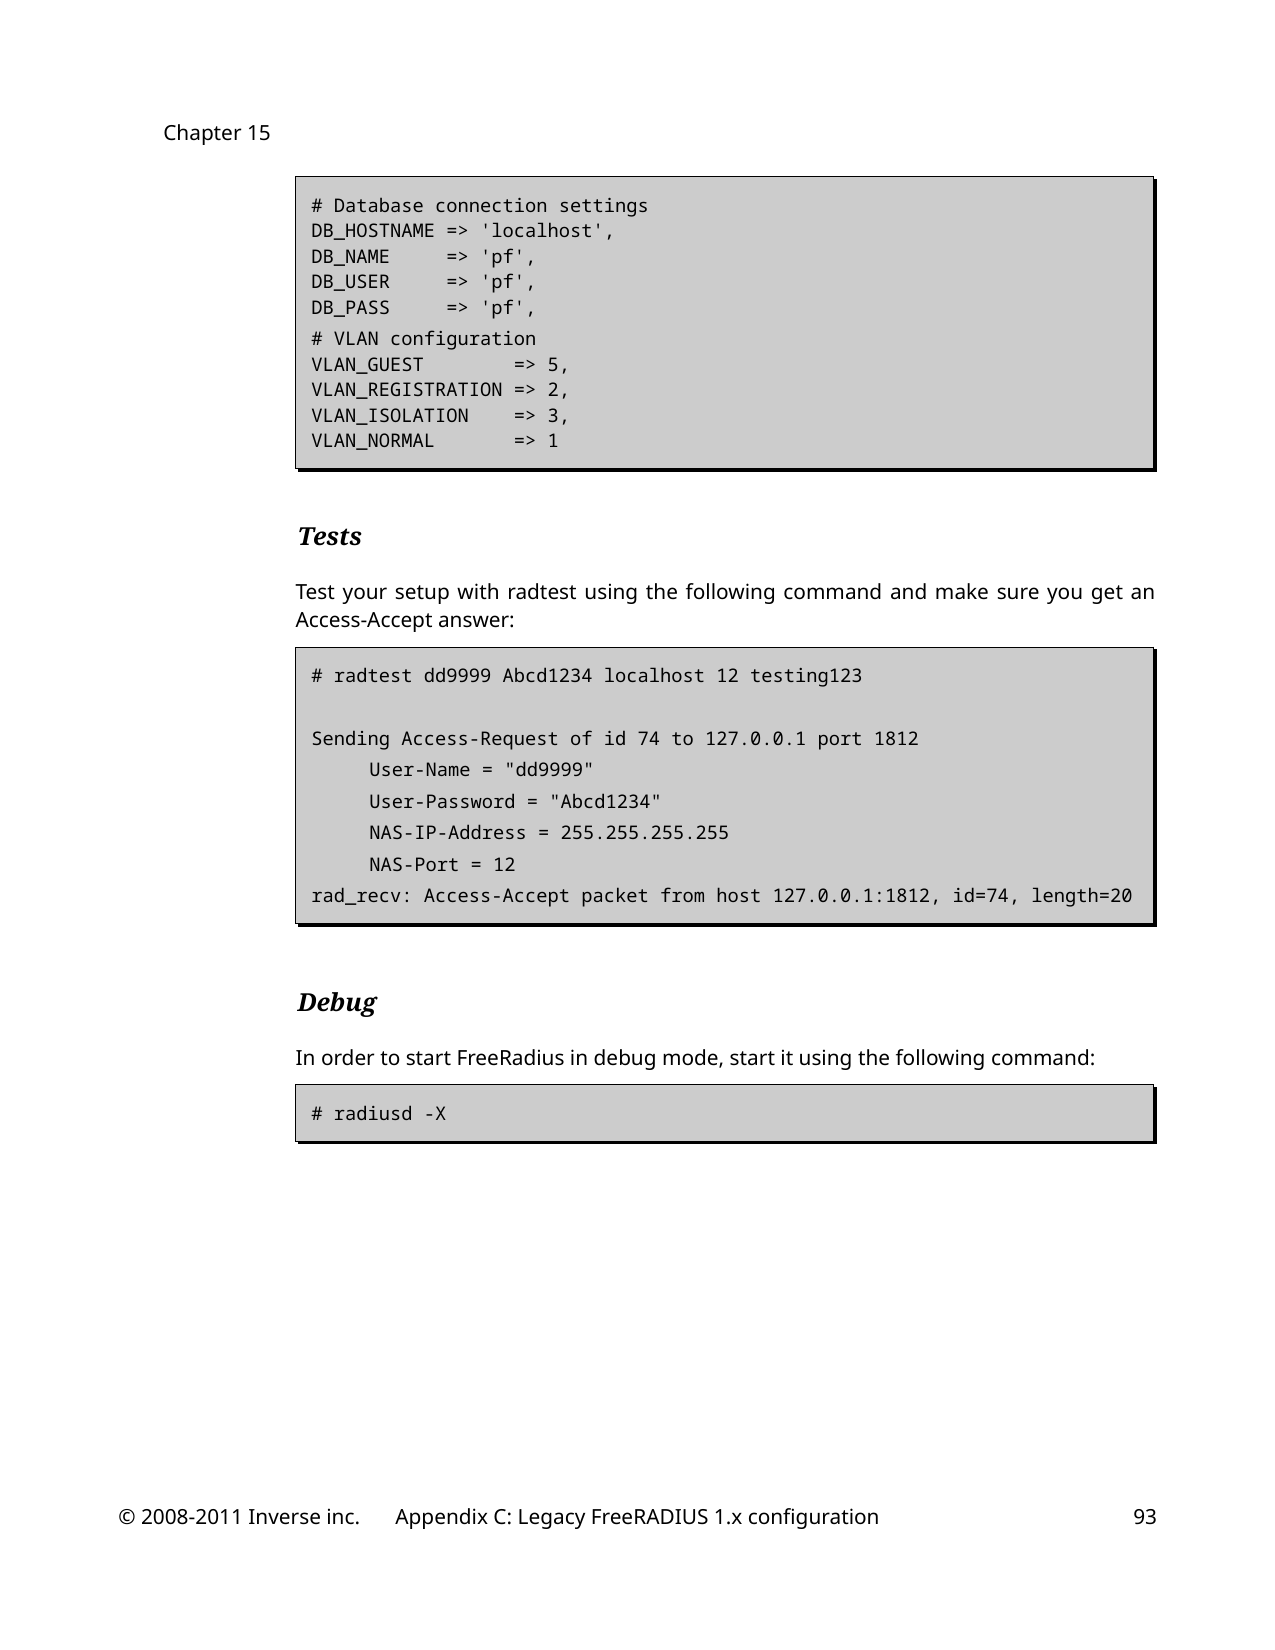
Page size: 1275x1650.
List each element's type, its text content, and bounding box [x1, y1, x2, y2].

text NAS-Port = 12 [296, 835, 1153, 867]
text rad_recv: Access-Accept packet from host 127.0.0.1:1812, id=74, length=20 [296, 867, 1153, 923]
text User-Name = "dd9999" [296, 741, 1153, 772]
text # radtest dd9999 Abcd1234 localhost 12 testing123 [296, 648, 1153, 678]
subtitle Tests [260, 519, 1157, 552]
text # VLAN configuration VLAN_GUEST => 5, VLAN_REGISTRATION => 2, VLAN_ISOLATION => 3, VLAN_NORMAL => 1 [296, 309, 1153, 468]
text # radiusd -X [296, 1085, 1153, 1141]
text NAS-IP-Address = 255.255.255.255 [296, 804, 1153, 835]
subtitle Debug [260, 985, 1157, 1019]
text In order to start FreeRadius in debug mode, start it using the following command: [295, 1043, 1157, 1072]
text # Database connection settings DB_HOSTNAME => 'localhost', DB_NAME => 'pf', DB_USER => 'pf', DB_PASS => 'pf', [296, 177, 1153, 309]
text Test your setup with radtest using the following command and make sure you get an Access-Accept answer: [295, 577, 1157, 634]
text User-Password = "Abcd1234" [296, 772, 1153, 804]
text Sending Access-Request of id 74 to 127.0.0.1 port 1812 [296, 709, 1153, 741]
